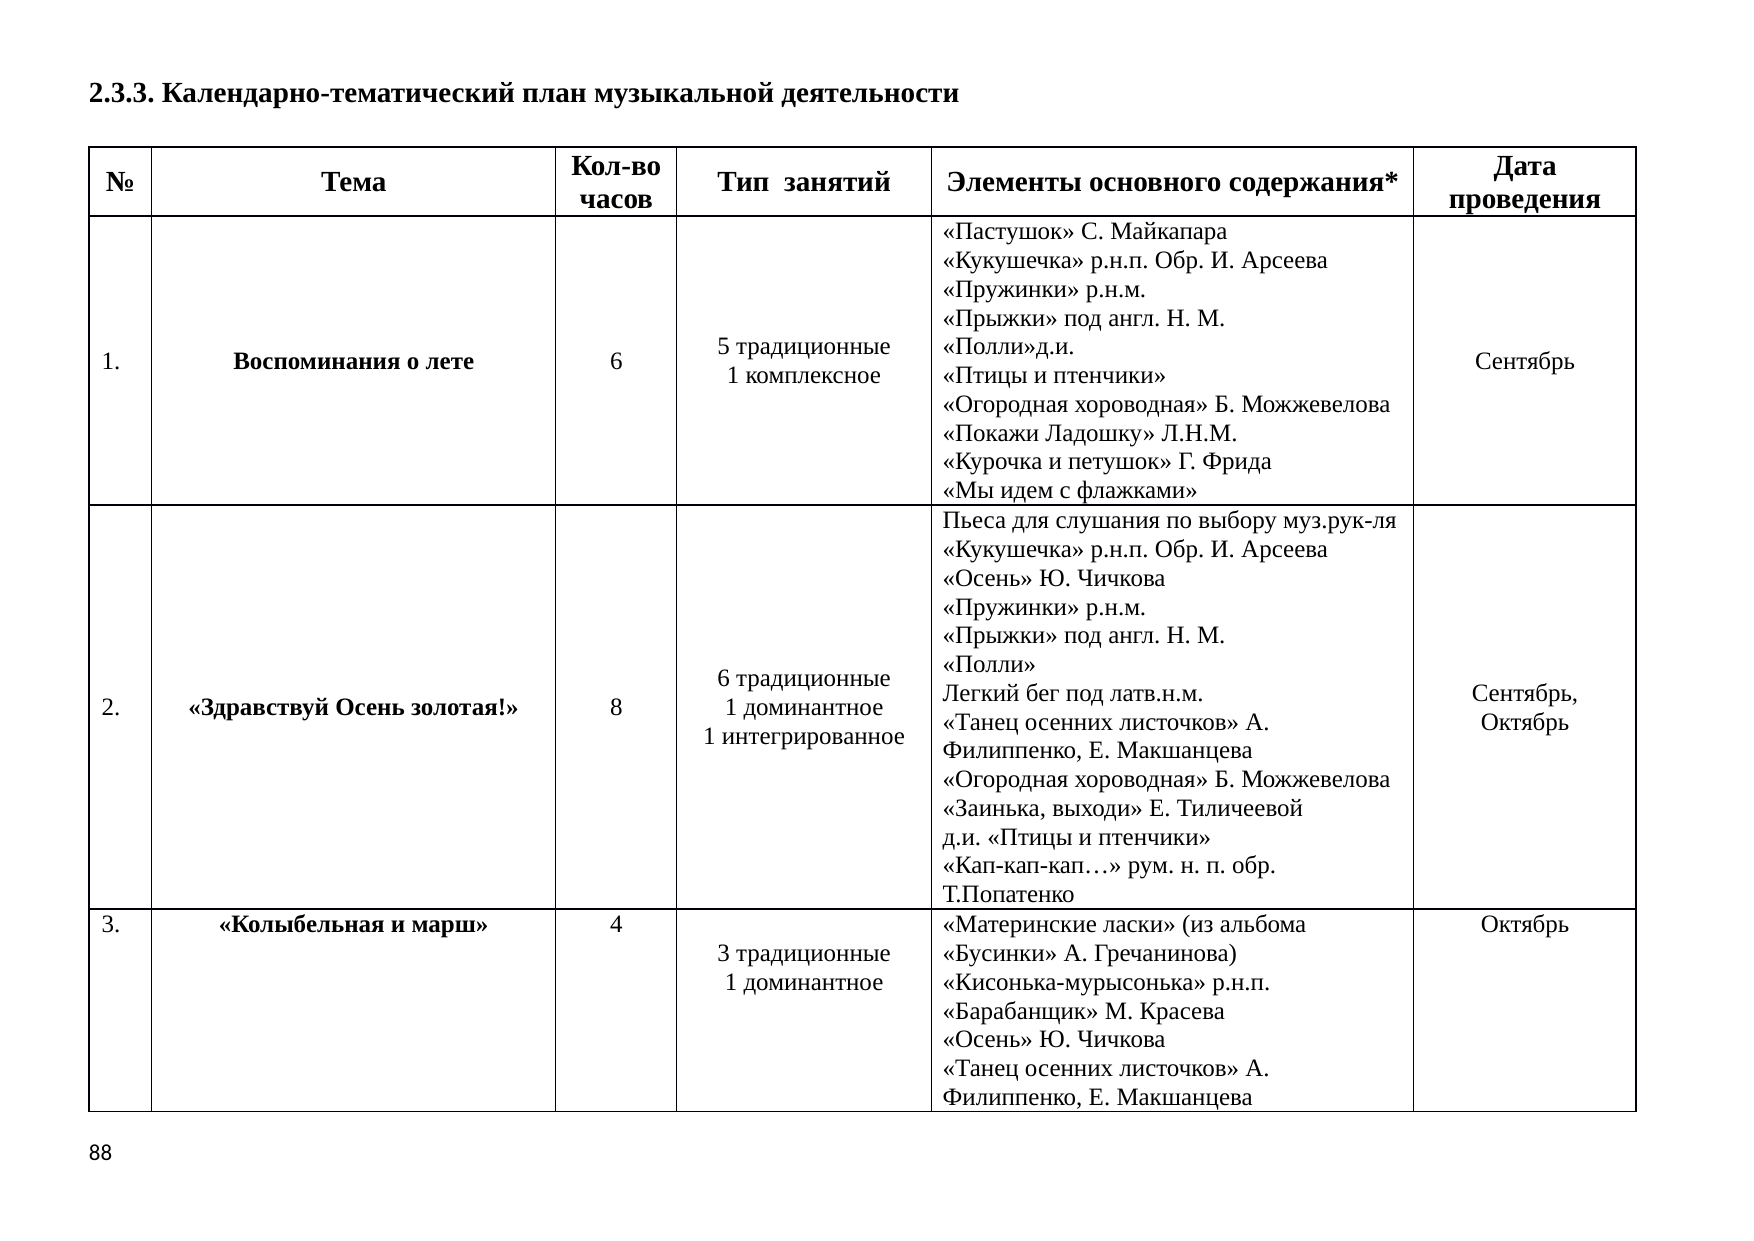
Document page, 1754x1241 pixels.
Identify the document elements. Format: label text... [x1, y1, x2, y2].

table_header Кол-во часов [556, 148, 676, 215]
table_header № [90, 148, 151, 215]
table_cell Сентябрь, Октябрь [1414, 506, 1635, 908]
table_cell «Колыбельная и марш» [152, 910, 555, 1111]
table_cell Воспоминания о лете [152, 217, 555, 504]
table_cell 8 [556, 506, 676, 908]
table_cell 6 [556, 217, 676, 504]
table_cell Пьеса для слушания по выбору муз.рук-ля «Кукушечка» р.н.п. Обр. И. Арсеева «Осень» Ю. Чичкова «Пружинки» р.н.м. «Прыжки» под англ. Н. М. «Полли» Легкий бег под латв.н.м. «Танец осенних листочков» А. Филиппенко, Е. Макшанцева «Огородная хороводная» Б. Можжевелова «Заинька, выходи» Е. Тиличеевой д.и. «Птицы и птенчики» «Кап-кап-кап…» рум. н. п. обр. Т.Попатенко [932, 506, 1413, 908]
table_header Дата проведения [1414, 148, 1635, 215]
table_cell «Здравствуй Осень золотая!» [152, 506, 555, 908]
table_cell Сентябрь [1414, 217, 1635, 504]
table_cell Октябрь [1414, 910, 1635, 1111]
table_header Элементы основного содержания* [932, 148, 1413, 215]
table_cell 3 традиционные 1 доминантное [677, 910, 931, 1111]
table_cell [90, 506, 151, 908]
table_cell [90, 217, 151, 504]
text 2.3.3. Календарно-тематический план музыкальной деятельности [89, 75, 1636, 108]
table_cell «Пастушок» С. Майкапара «Кукушечка» р.н.п. Обр. И. Арсеева «Пружинки» р.н.м. «Прыжки» под англ. Н. М. «Полли»д.и. «Птицы и птенчики» «Огородная хороводная» Б. Можжевелова «Покажи Ладошку» Л.Н.М. «Курочка и петушок» Г. Фрида «Мы идем с флажками» [932, 217, 1413, 504]
table_cell 6 традиционные 1 доминантное 1 интегрированное [677, 506, 931, 908]
table_cell [90, 910, 151, 1111]
table_cell 4 [556, 910, 676, 1111]
table_header Тема [152, 148, 555, 215]
table_cell 5 традиционные 1 комплексное [677, 217, 931, 504]
table_header Тип занятий [677, 148, 931, 215]
table_cell «Материнские ласки» (из альбома «Бусинки» А. Гречанинова) «Кисонька-мурысонька» р.н.п. «Барабанщик» М. Красева «Осень» Ю. Чичкова «Танец осенних листочков» А. Филиппенко, Е. Макшанцева [932, 910, 1413, 1111]
